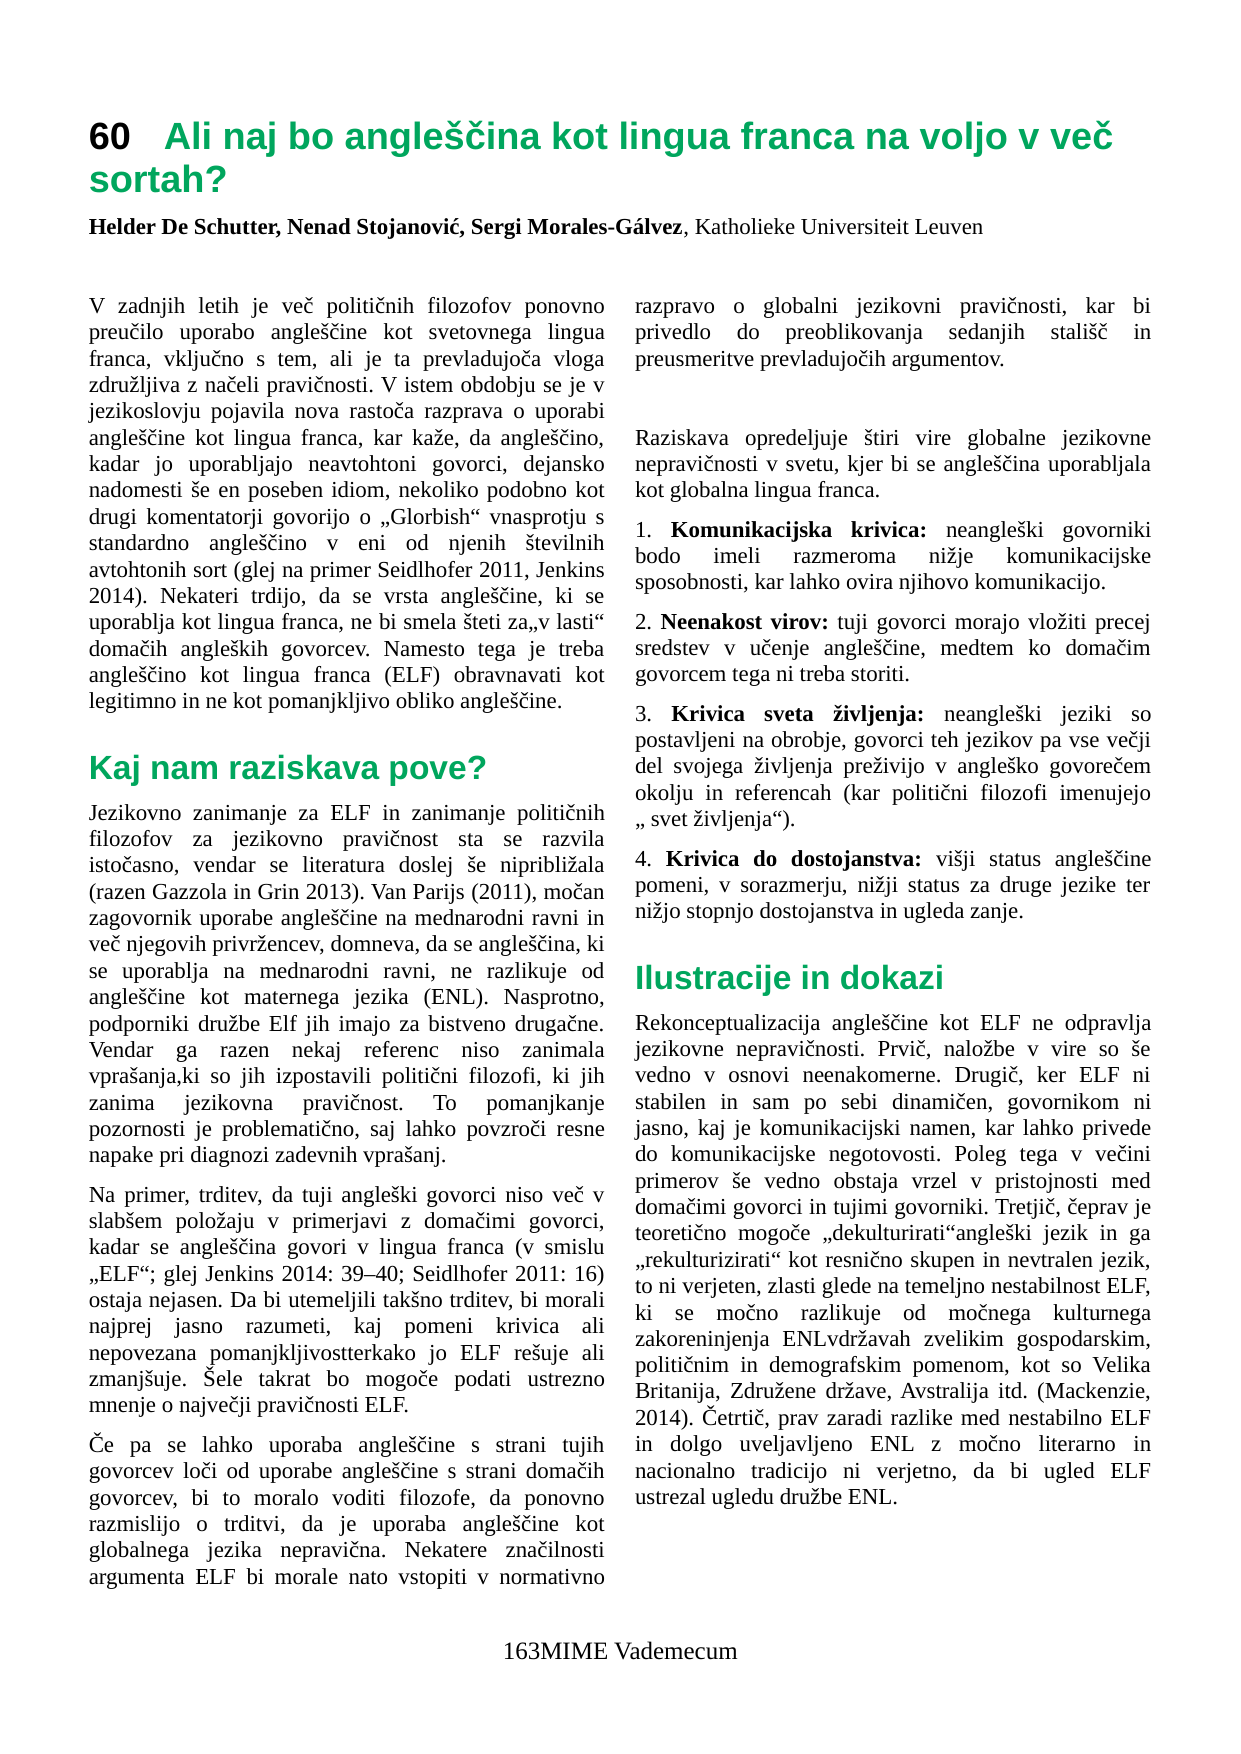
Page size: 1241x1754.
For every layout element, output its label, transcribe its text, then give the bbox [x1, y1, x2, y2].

subtitle Ilustracije in dokazi [635, 957, 1152, 996]
subtitle Ali naj bo angleščina kot lingua franca na voljo v več sortah? [88, 113, 1152, 201]
text Če pa se lahko uporaba angleščine s strani tujih govorcev loči od uporabe angleščine s strani domačih govorcev, bi to moralo voditi filozofe, da ponovno razmislijo o trditvi, da je uporaba angleščine kot globalnega jezika nepravična. Nekatere značilnosti argumenta ELF bi morale nato vstopiti v normativno [88, 1431, 605, 1589]
text razpravo o globalni jezikovni pravičnosti, kar bi privedlo do preoblikovanja sedanjih stališč in preusmeritve prevladujočih argumentov. [635, 292, 1152, 371]
text Jezikovno zanimanje za ELF in zanimanje političnih filozofov za jezikovno pravičnost sta se razvila istočasno, vendar se literatura doslej še nipribližala (razen Gazzola in Grin 2013). Van Parijs (2011), močan zagovornik uporabe angleščine na mednarodni ravni in več njegovih privržencev, domneva, da se angleščina, ki se uporablja na mednarodni ravni, ne razlikuje od angleščine kot maternega jezika (ENL). Nasprotno, podporniki družbe Elf jih imajo za bistveno drugačne. Vendar ga razen nekaj referenc niso zanimala vprašanja,ki so jih izpostavili politični filozofi, ki jih zanima jezikovna pravičnost. To pomanjkanje pozornosti je problematično, saj lahko povzroči resne napake pri diagnozi zadevnih vprašanj. [88, 799, 605, 1168]
text 3. Krivica sveta življenja: neangleški jeziki so postavljeni na obrobje, govorci teh jezikov pa vse večji del svojega življenja preživijo v angleško govorečem okolju in referencah (kar politični filozofi imenujejo „ svet življenja“). [635, 700, 1152, 832]
text Na primer, trditev, da tuji angleški govorci niso več v slabšem položaju v primerjavi z domačimi govorci, kadar se angleščina govori v lingua franca (v smislu „ELF“; glej Jenkins 2014: 39–40; Seidlhofer 2011: 16) ostaja nejasen. Da bi utemeljili takšno trditev, bi morali najprej jasno razumeti, kaj pomeni krivica ali nepovezana pomanjkljivostterkako jo ELF rešuje ali zmanjšuje. Šele takrat bo mogoče podati ustrezno mnenje o največji pravičnosti ELF. [88, 1181, 605, 1418]
text 4. Krivica do dostojanstva: višji status angleščine pomeni, v sorazmerju, nižji status za druge jezike ter nižjo stopnjo dostojanstva in ugleda zanje. [635, 844, 1152, 924]
text 1. Komunikacijska krivica: neangleški govorniki bodo imeli razmeroma nižje komunikacijske sposobnosti, kar lahko ovira njihovo komunikacijo. [635, 516, 1152, 595]
text V zadnjih letih je več političnih filozofov ponovno preučilo uporabo angleščine kot svetovnega lingua franca, vključno s tem, ali je ta prevladujoča vloga združljiva z načeli pravičnosti. V istem obdobju se je v jezikoslovju pojavila nova rastoča razprava o uporabi angleščine kot lingua franca, kar kaže, da angleščino, kadar jo uporabljajo neavtohtoni govorci, dejansko nadomesti še en poseben idiom, nekoliko podobno kot drugi komentatorji govorijo o „Glorbish“ vnasprotju s standardno angleščino v eni od njenih številnih avtohtonih sort (glej na primer Seidlhofer 2011, Jenkins 2014). Nekateri trdijo, da se vrsta angleščine, ki se uporablja kot lingua franca, ne bi smela šteti za„v lasti“ domačih angleških govorcev. Namesto tega je treba angleščino kot lingua franca (ELF) obravnavati kot legitimno in ne kot pomanjkljivo obliko angleščine. [88, 292, 605, 714]
subtitle Kaj nam raziskava pove? [88, 748, 605, 786]
text Rekonceptualizacija angleščine kot ELF ne odpravlja jezikovne nepravičnosti. Prvič, naložbe v vire so še vedno v osnovi neenakomerne. Drugič, ker ELF ni stabilen in sam po sebi dinamičen, govornikom ni jasno, kaj je komunikacijski namen, kar lahko privede do komunikacijske negotovosti. Poleg tega v večini primerov še vedno obstaja vrzel v pristojnosti med domačimi govorci in tujimi govorniki. Tretjič, čeprav je teoretično mogoče „dekulturirati“angleški jezik in ga „rekulturizirati“ kot resnično skupen in nevtralen jezik, to ni verjeten, zlasti glede na temeljno nestabilnost ELF, ki se močno razlikuje od močnega kulturnega zakoreninjenja ENLvdržavah zvelikim gospodarskim, političnim in demografskim pomenom, kot so Velika Britanija, Združene države, Avstralija itd. (Mackenzie, 2014). Četrtič, prav zaradi razlike med nestabilno ELF in dolgo uveljavljeno ENL z močno literarno in nacionalno tradicijo ni verjetno, da bi ugled ELF ustrezal ugledu družbe ENL. [635, 1009, 1152, 1509]
text 2. Neenakost virov: tuji govorci morajo vložiti precej sredstev v učenje angleščine, medtem ko domačim govorcem tega ni treba storiti. [635, 608, 1152, 687]
text Raziskava opredeljuje štiri vire globalne jezikovne nepravičnosti v svetu, kjer bi se angleščina uporabljala kot globalna lingua franca. [635, 423, 1152, 503]
text Helder De Schutter, Nenad Stojanović, Sergi Morales-Gálvez, Katholieke Universiteit Leuven [88, 213, 1152, 240]
